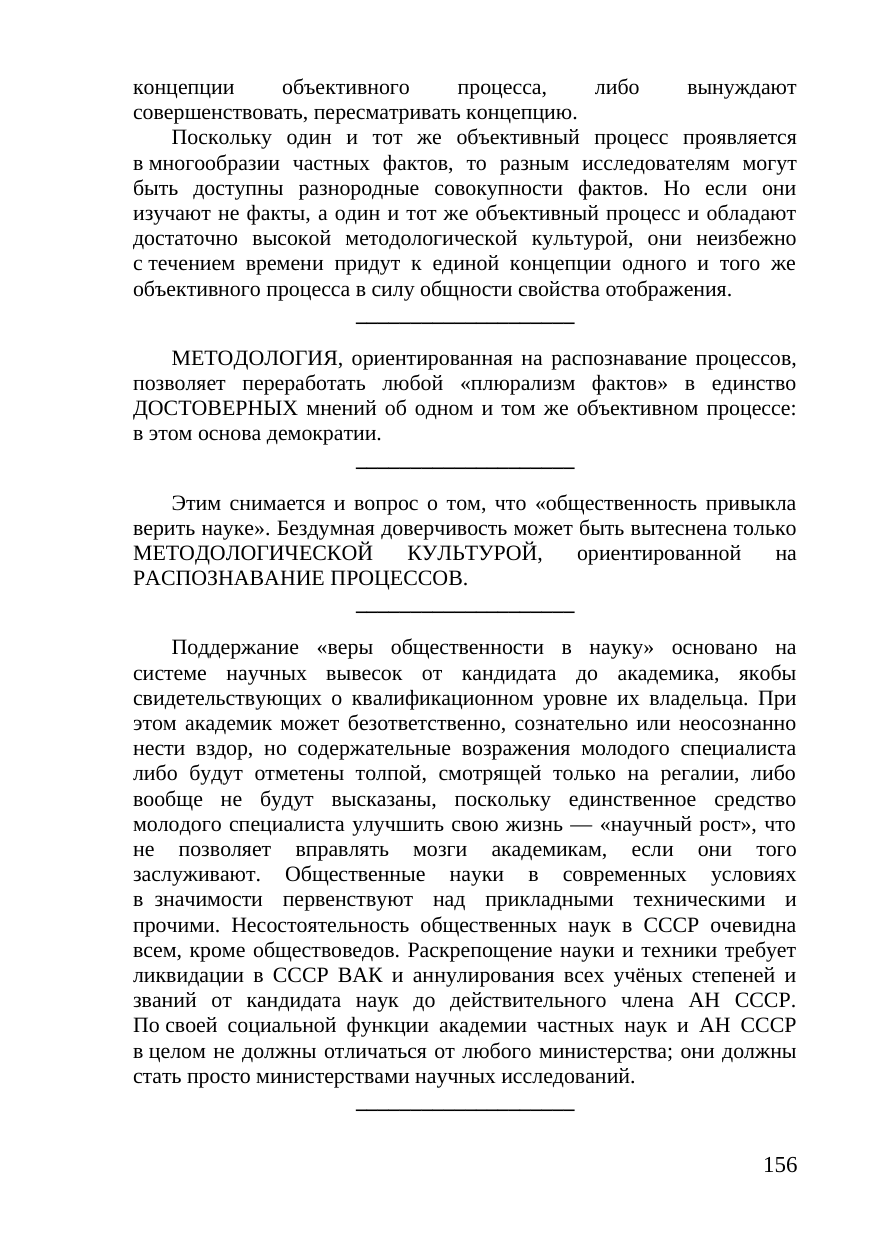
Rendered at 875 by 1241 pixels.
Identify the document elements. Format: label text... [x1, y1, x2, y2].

text ____________________ [133, 1088, 797, 1113]
text ____________________ [133, 301, 797, 326]
text Поддержание «веры общественности в науку» основано на системе научных вывесок от кандидата до академика, якобы свидетельствующих о квалификационном уровне их владельца. При этом академик может безответственно, сознательно или неосознанно нести вздор, но содержательные возражения молодого специалиста либо будут отметены толпой, смотрящей только на регалии, либо вообще не будут высказаны, поскольку единственное средство молодого специалиста улучшить свою жизнь — «научный рост», что не позволяет вправлять мозги академикам, если они того заслуживают. Общественные науки в современных условиях в значимости первенствуют над прикладными техническими и прочими. Несостоятельность общественных наук в СССР очевидна всем, кроме обществоведов. Раскрепощение науки и техники требует ликвидации в СССР ВАК и аннулирования всех учёных степеней и званий от кандидата наук до действительного члена АН СССР. По своей социальной функции академии частных наук и АН СССР в целом не должны отличаться от любого министерства; они должны стать просто министерствами научных исследований. [133, 634, 797, 1088]
text концепции объективного процесса, либо вынуждают совершенствовать, пересматривать концепцию. [133, 74, 797, 124]
text МЕТОДОЛОГИЯ, ориентированная на распознавание процессов, позволяет переработать любой «плюрализм фактов» в единство ДОСТОВЕРНЫХ мнений об одном и том же объективном процессе: в этом основа демократии. [133, 345, 797, 446]
text Поскольку один и тот же объективный процесс проявляется в многообразии частных фактов, то разным исследователям могут быть доступны разнородные совокупности фактов. Но если они изучают не факты, а один и тот же объективный процесс и обладают достаточно высокой методологической культурой, они неизбежно с течением времени придут к единой концепции одного и того же объективного процесса в силу общности свойства отображения. [133, 124, 797, 301]
text ____________________ [133, 446, 797, 471]
text ____________________ [133, 590, 797, 616]
text Этим снимается и вопрос о том, что «общественность привыкла верить науке». Бездумная доверчивость может быть вытеснена только МЕТОДОЛОГИЧЕСКОЙ КУЛЬТУРОЙ, ориентированной на РАСПОЗНАВАНИЕ ПРОЦЕССОВ. [133, 489, 797, 590]
